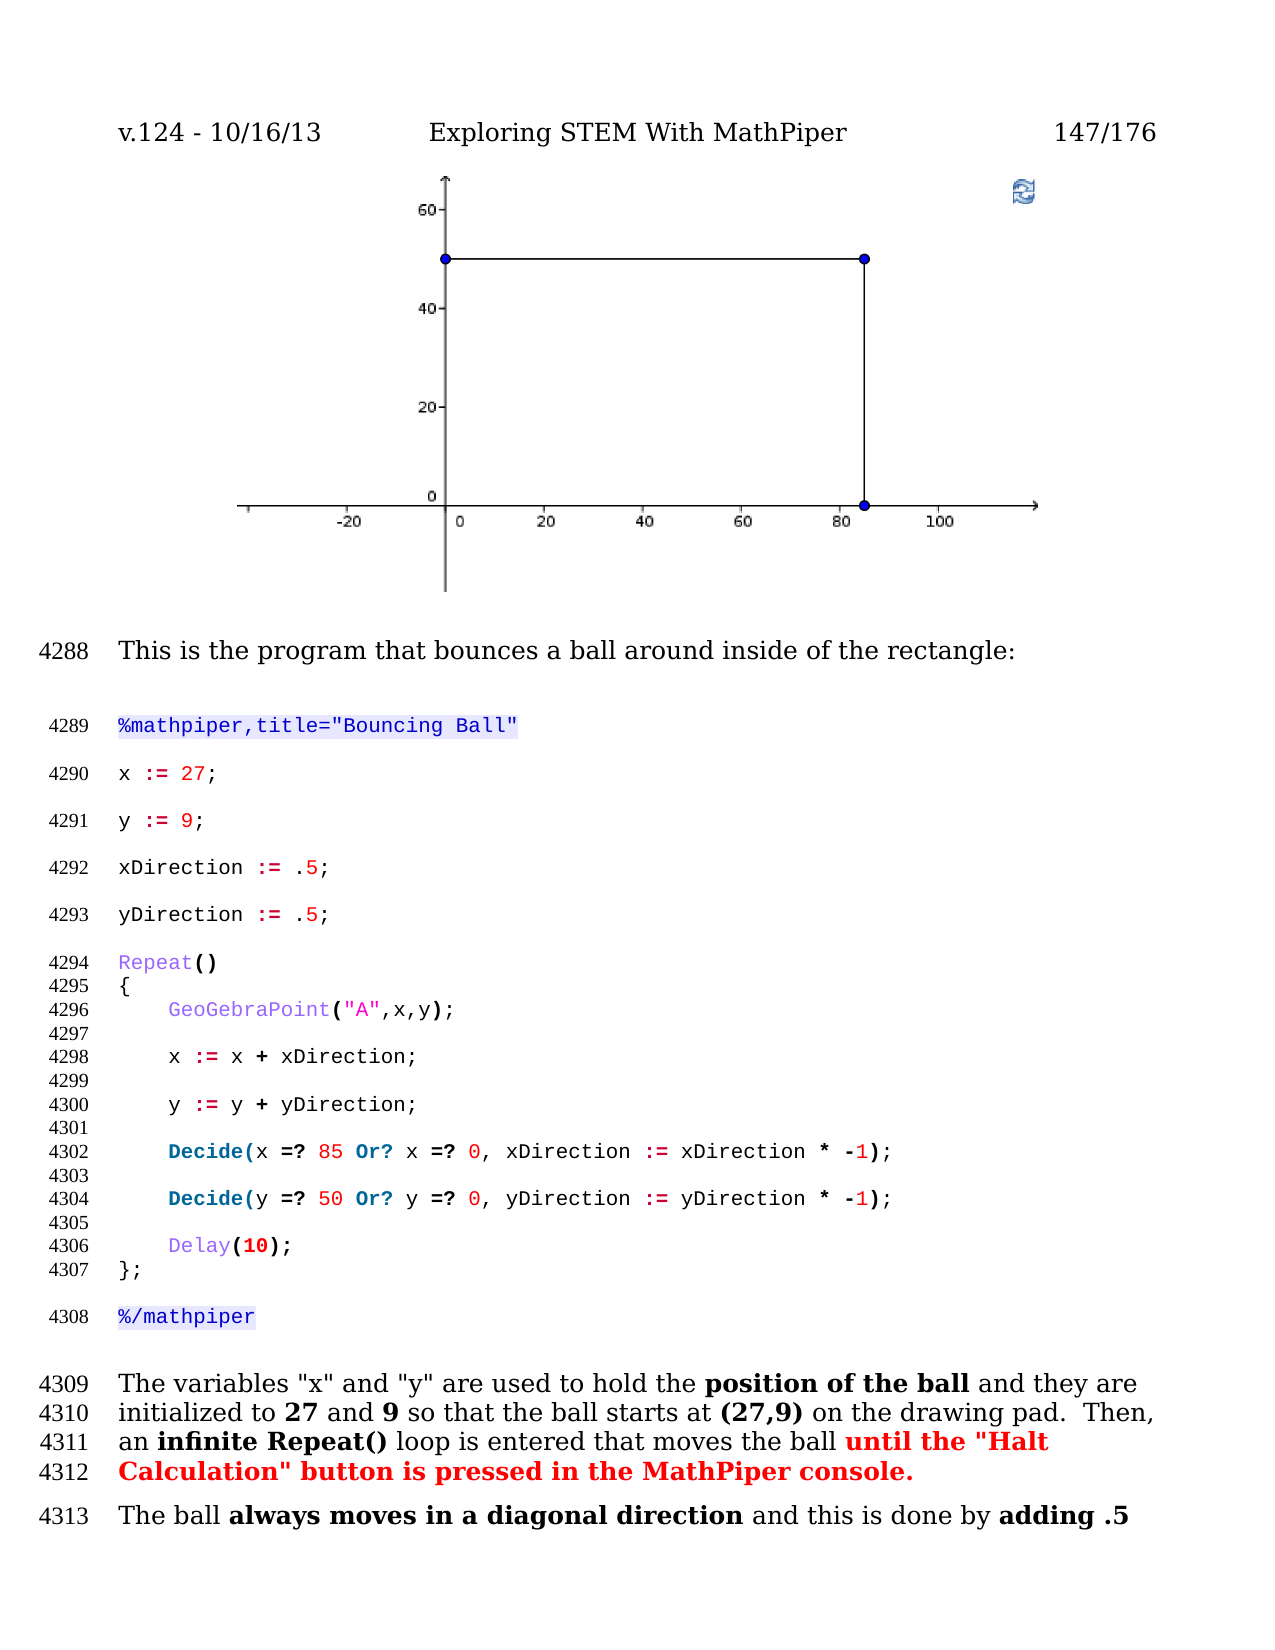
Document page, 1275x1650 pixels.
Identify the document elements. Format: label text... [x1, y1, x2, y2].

text This is the program that bounces a ball around inside of the rectangle: [118, 636, 1157, 665]
text y := y + yDirection; [118, 1094, 1157, 1117]
text The variables "x" and "y" are used to hold the position of the ball and they are initialized to 27 and 9 so that the ball starts at (27,9) on the drawing pad. Then, an infinite Repeat() loop is entered that moves the ball until the "Halt Calculation" button is pressed in the MathPiper console. [118, 1368, 1157, 1486]
text yDirection := .5; [118, 904, 1157, 928]
text The ball always moves in a diagonal direction and this is done by adding .5 [118, 1501, 1157, 1530]
text }; [118, 1259, 1157, 1283]
text Repeat() [118, 952, 1157, 975]
picture [237, 176, 1038, 592]
text x := 27; [118, 763, 1157, 786]
text { [118, 975, 1157, 999]
text GeoGebraPoint("A",x,y); [118, 999, 1157, 1023]
text Delay(10); [118, 1236, 1157, 1259]
text y := 9; [118, 810, 1157, 833]
text xDirection := .5; [118, 857, 1157, 881]
text %mathpiper,title="Bouncing Ball" [118, 715, 1157, 739]
text Decide(y =? 50 Or? y =? 0, yDirection := yDirection * -1); [118, 1188, 1157, 1212]
text %/mathpiper [118, 1306, 1157, 1330]
text Decide(x =? 85 Or? x =? 0, xDirection := xDirection * -1); [118, 1141, 1157, 1164]
text x := x + xDirection; [118, 1046, 1157, 1070]
